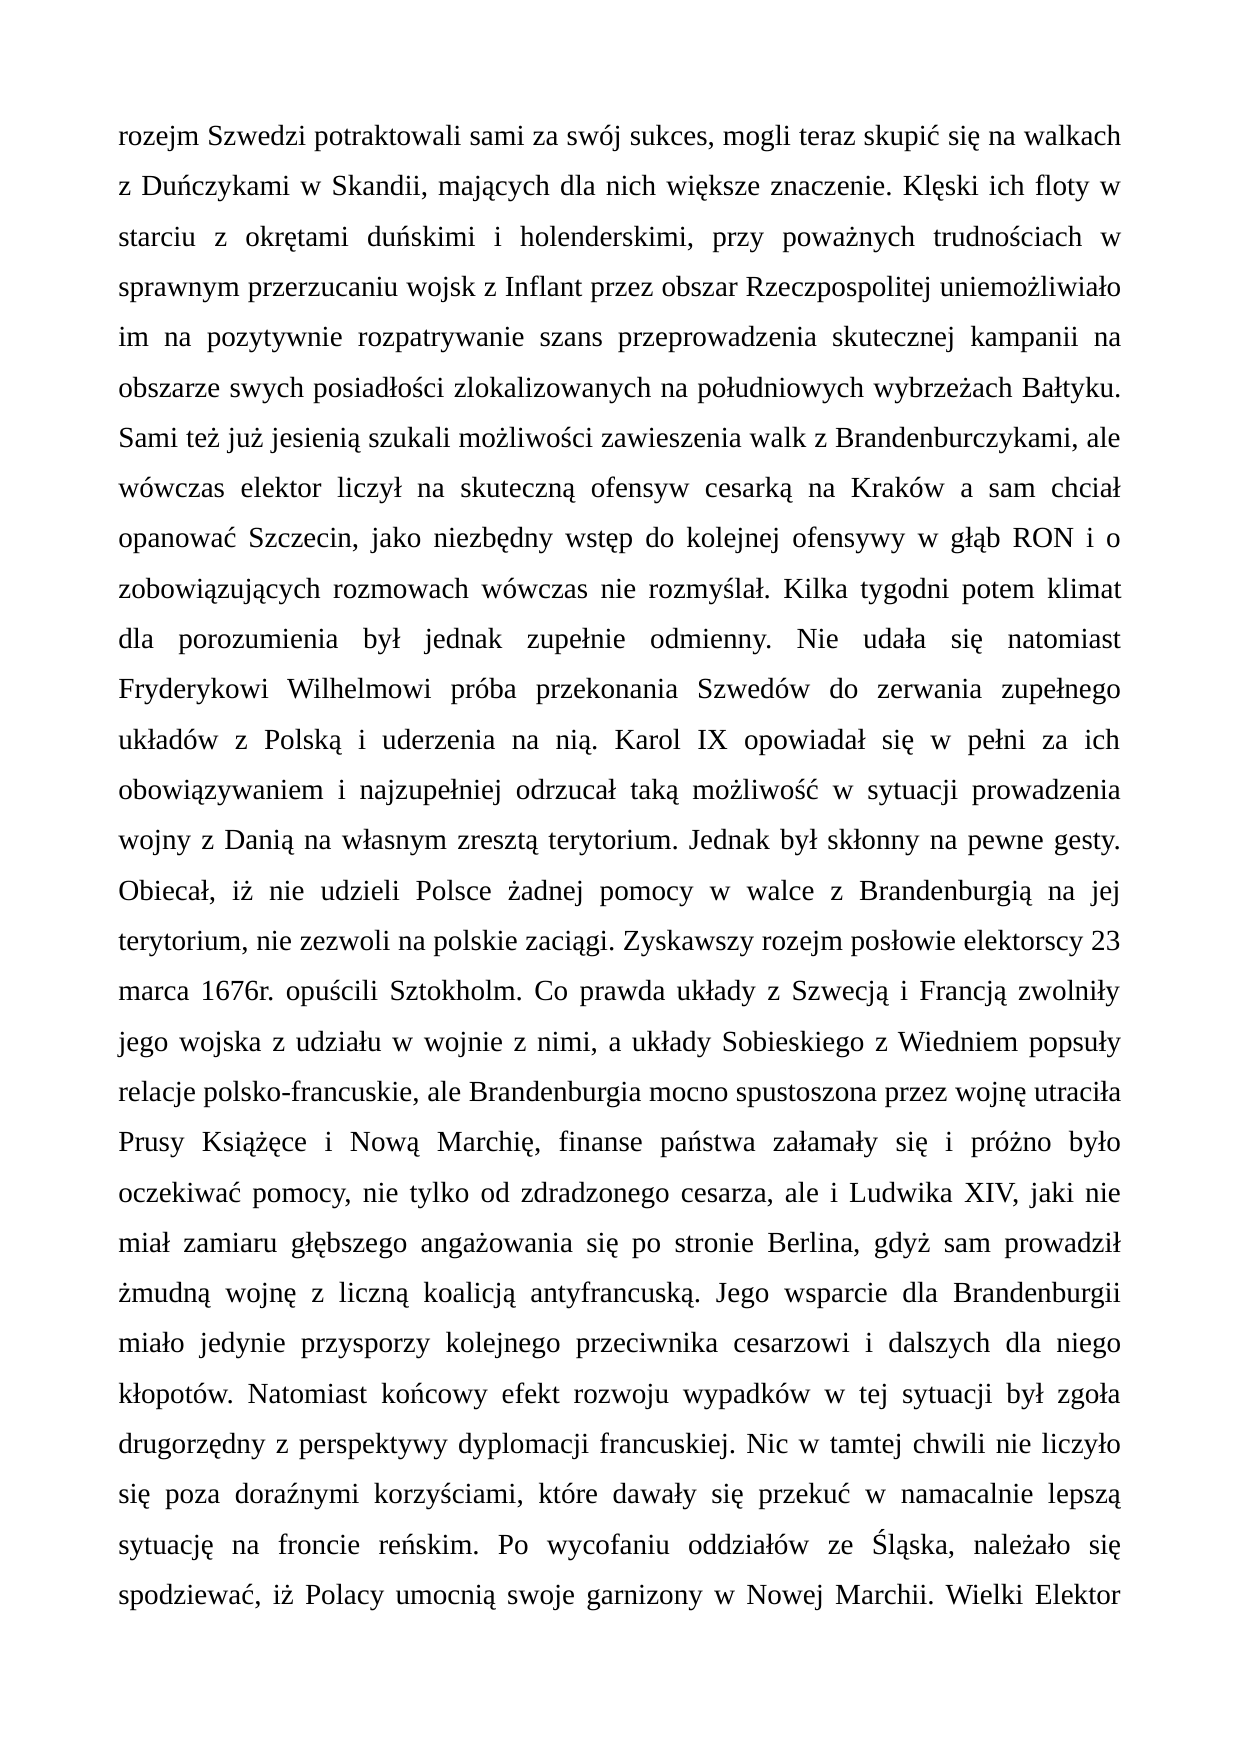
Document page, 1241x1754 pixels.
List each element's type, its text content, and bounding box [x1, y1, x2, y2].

text rozejm Szwedzi potraktowali sami za swój sukces, mogli teraz skupić się na walkach z Duńczykami w Skandii, mających dla nich większe znaczenie. Klęski ich floty w starciu z okrętami duńskimi i holenderskimi, przy poważnych trudnościach w sprawnym przerzucaniu wojsk z Inflant przez obszar Rzeczpospolitej uniemożliwiało im na pozytywnie rozpatrywanie szans przeprowadzenia skutecznej kampanii na obszarze swych posiadłości zlokalizowanych na południowych wybrzeżach Bałtyku. Sami też już jesienią szukali możliwości zawieszenia walk z Brandenburczykami, ale wówczas elektor liczył na skuteczną ofensyw cesarką na Kraków a sam chciał opanować Szczecin, jako niezbędny wstęp do kolejnej ofensywy w głąb RON i o zobowiązujących rozmowach wówczas nie rozmyślał. Kilka tygodni potem klimat dla porozumienia był jednak zupełnie odmienny. Nie udała się natomiast Fryderykowi Wilhelmowi próba przekonania Szwedów do zerwania zupełnego układów z Polską i uderzenia na nią. Karol IX opowiadał się w pełni za ich obowiązywaniem i najzupełniej odrzucał taką możliwość w sytuacji prowadzenia wojny z Danią na własnym zresztą terytorium. Jednak był skłonny na pewne gesty. Obiecał, iż nie udzieli Polsce żadnej pomocy w walce z Brandenburgią na jej terytorium, nie zezwoli na polskie zaciągi. Zyskawszy rozejm posłowie elektorscy 23 marca 1676r. opuścili Sztokholm. Co prawda układy z Szwecją i Francją zwolniły jego wojska z udziału w wojnie z nimi, a układy Sobieskiego z Wiedniem popsuły relacje polsko-francuskie, ale Brandenburgia mocno spustoszona przez wojnę utraciła Prusy Książęce i Nową Marchię, finanse państwa załamały się i próżno było oczekiwać pomocy, nie tylko od zdradzonego cesarza, ale i Ludwika XIV, jaki nie miał zamiaru głębszego angażowania się po stronie Berlina, gdyż sam prowadził żmudną wojnę z liczną koalicją antyfrancuską. Jego wsparcie dla Brandenburgii miało jedynie przysporzy kolejnego przeciwnika cesarzowi i dalszych dla niego kłopotów. Natomiast końcowy efekt rozwoju wypadków w tej sytuacji był zgoła drugorzędny z perspektywy dyplomacji francuskiej. Nic w tamtej chwili nie liczyło się poza doraźnymi korzyściami, które dawały się przekuć w namacalnie lepszą sytuację na froncie reńskim. Po wycofaniu oddziałów ze Śląska, należało się spodziewać, iż Polacy umocnią swoje garnizony w Nowej Marchii. Wielki Elektor [118, 118, 1122, 1611]
